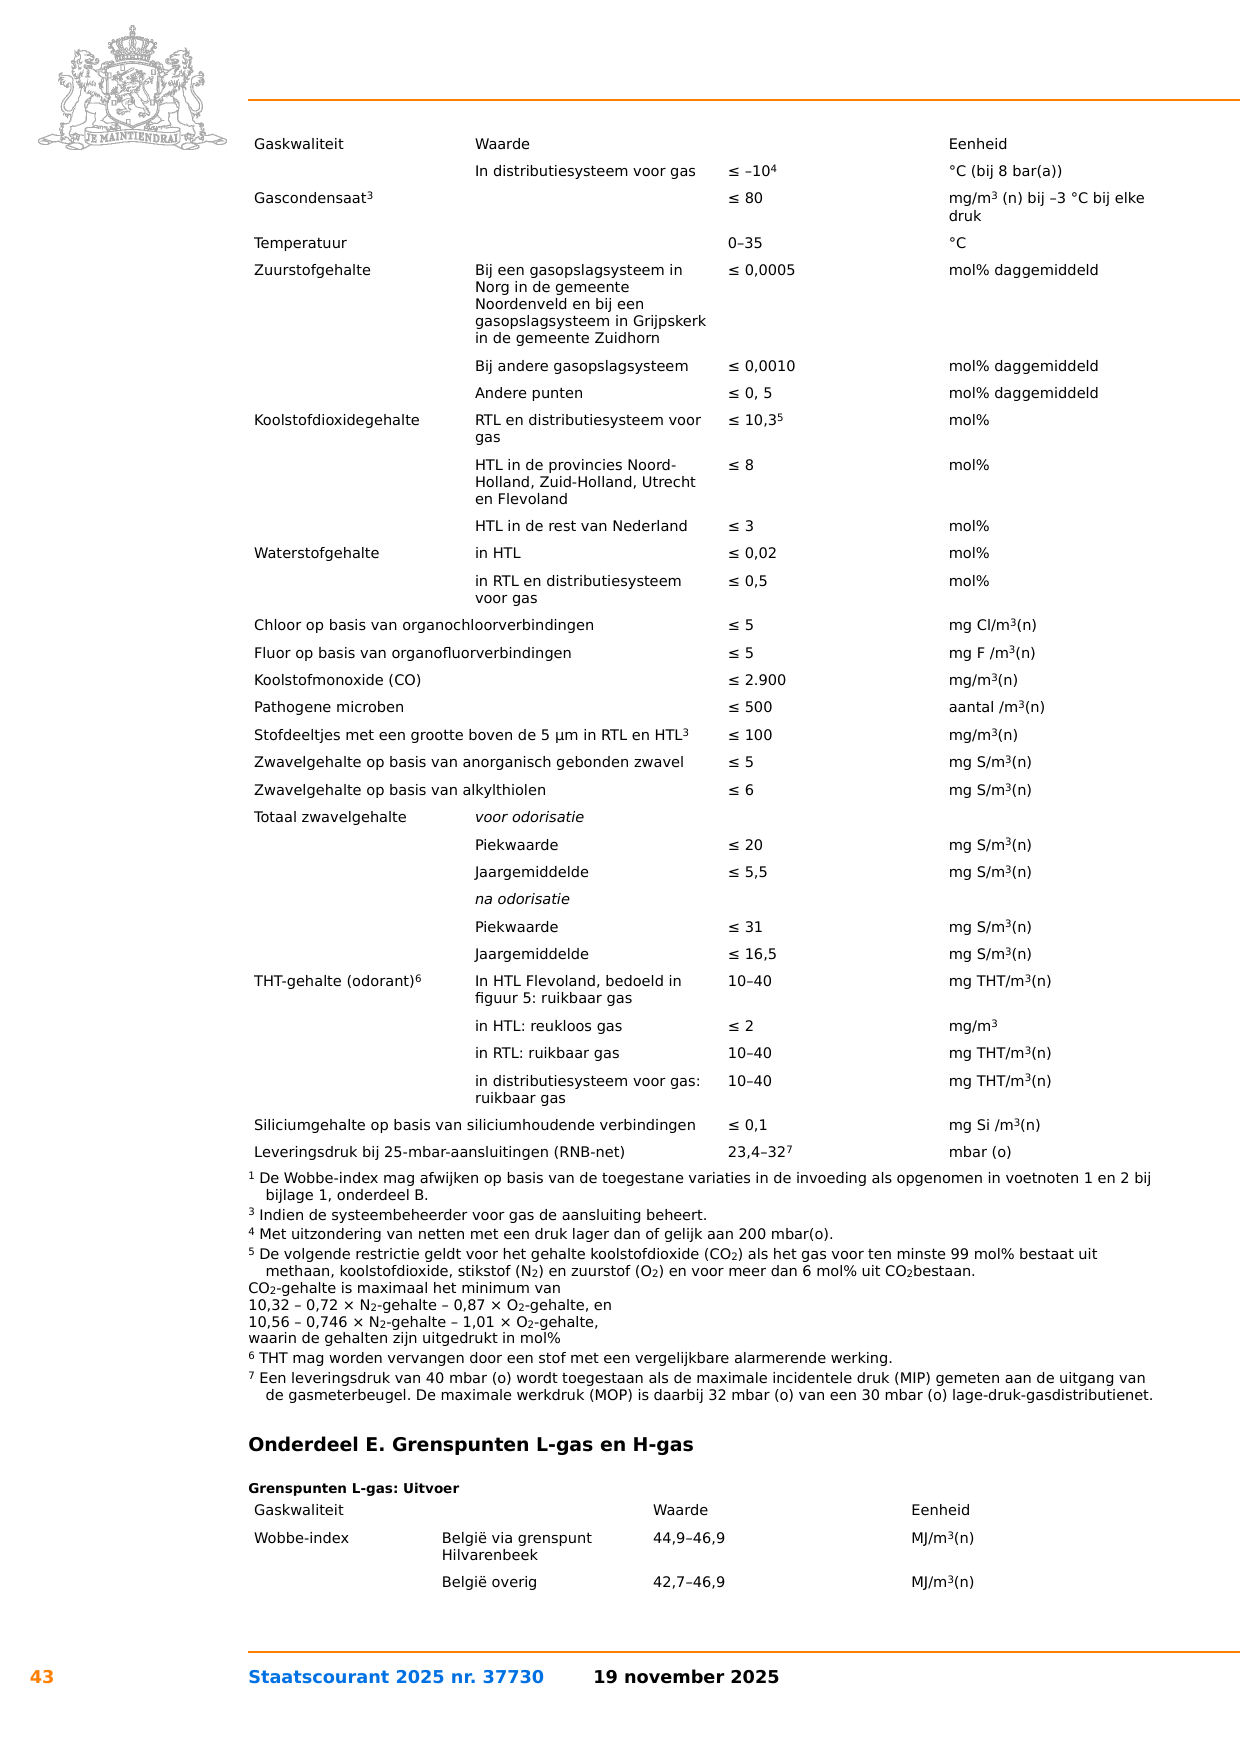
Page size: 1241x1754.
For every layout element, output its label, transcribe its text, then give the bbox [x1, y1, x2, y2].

table_cell mol% daggemiddeld [943, 353, 1163, 379]
table_cell aantal /m3(n) [943, 695, 1163, 721]
table_cell 44,9–46,9 [648, 1525, 905, 1568]
table_cell mg/m3(n) [943, 667, 1163, 694]
table_cell mg F /m3(n) [943, 640, 1163, 666]
table_cell Wobbe-index [249, 1525, 435, 1596]
table_cell Piekwaarde [469, 832, 721, 858]
table_header Grenspunten L-gas: Uitvoer [248, 1481, 1163, 1497]
table_cell voor odorisatie [469, 804, 721, 831]
table_cell 23,4–327 [722, 1140, 942, 1166]
table_cell [249, 380, 468, 407]
table_cell ≤ 5 [722, 640, 942, 666]
table_header Waarde [469, 131, 942, 157]
table_cell Gascondensaat3 [249, 186, 721, 229]
table_cell MJ/m3(n) [906, 1569, 1163, 1596]
table_cell Waarde [648, 1498, 905, 1524]
table_cell 0–35 [722, 230, 942, 256]
table_cell mol% daggemiddeld [943, 380, 1163, 407]
table_cell Leveringsdruk bij 25-mbar-aansluitingen (RNB-net) [249, 1140, 721, 1166]
table_cell 10–40 [722, 969, 942, 1012]
table_cell België via grenspunt Hilvarenbeek [436, 1525, 647, 1568]
table_cell Eenheid [906, 1498, 1163, 1524]
table_cell Bij andere gasopslagsysteem [469, 353, 721, 379]
table_cell ≤ 0,02 [722, 541, 942, 567]
table_cell mg S/m3(n) [943, 750, 1163, 776]
table_cell Bij een gasopslagsysteem in Norg in de gemeente Noordenveld en bij een gasopslagsysteem in Grijpskerk in de gemeente Zuidhorn [469, 258, 721, 352]
table_cell Koolstofdioxidegehalte [249, 408, 468, 540]
table_cell ≤ 6 [722, 777, 942, 803]
table_cell In distributiesysteem voor gas [469, 158, 721, 185]
table_cell ≤ 5 [722, 613, 942, 639]
table_cell Koolstofmonoxide (CO) [249, 667, 721, 694]
table_cell [249, 158, 468, 185]
table_cell ≤ 0,5 [722, 568, 942, 611]
table_cell ≤ 80 [722, 186, 942, 229]
table_cell Fluor op basis van organofluorverbindingen [249, 640, 721, 666]
table_cell HTL in de provincies Noord-Holland, Zuid-Holland, Utrecht en Flevoland [469, 452, 721, 512]
table_cell Gaskwaliteit [249, 1498, 647, 1524]
table_cell ≤ 5,5 [722, 859, 942, 885]
table_cell Pathogene microben [249, 695, 721, 721]
table_cell mg S/m3(n) [943, 914, 1163, 940]
table_cell In HTL Flevoland, bedoeld in figuur 5: ruikbaar gas [469, 969, 721, 1012]
table_cell mbar (o) [943, 1140, 1163, 1166]
table_cell mg S/m3(n) [943, 777, 1163, 803]
table_cell ≤ 20 [722, 832, 942, 858]
table_cell ≤ 3 [722, 513, 942, 540]
table_cell mg THT/m3(n) [943, 1040, 1163, 1067]
table_cell ≤ 500 [722, 695, 942, 721]
table_cell mol% [943, 513, 1163, 540]
table_cell Jaargemiddelde [469, 941, 721, 968]
table_cell Piekwaarde [469, 914, 721, 940]
table_cell ≤ 0,0005 [722, 258, 942, 352]
table_cell mg/m3(n) [943, 722, 1163, 748]
table_cell ≤ 0, 5 [722, 380, 942, 407]
table_cell 10–40 [722, 1040, 942, 1067]
table_cell mg Cl/m3(n) [943, 613, 1163, 639]
table_cell Zwavelgehalte op basis van anorganisch gebonden zwavel [249, 750, 721, 776]
table_cell mg THT/m3(n) [943, 1068, 1163, 1111]
table_cell in RTL en distributiesysteem voor gas [469, 568, 721, 611]
table_cell mol% daggemiddeld [943, 258, 1163, 352]
table_cell mg/m3 (n) bij –3 °C bij elke druk [943, 186, 1163, 229]
table_cell mg S/m3(n) [943, 832, 1163, 858]
table_cell Temperatuur [249, 230, 721, 256]
table_cell in distributiesysteem voor gas: ruikbaar gas [469, 1068, 721, 1111]
table_cell mg S/m3(n) [943, 941, 1163, 968]
table_cell ≤ 2 [722, 1013, 942, 1039]
table_cell Zwavelgehalte op basis van alkylthiolen [249, 777, 721, 803]
table_cell ≤ –104 [722, 158, 942, 185]
table_cell Andere punten [469, 380, 721, 407]
table_cell in RTL: ruikbaar gas [469, 1040, 721, 1067]
table_cell ≤ 8 [722, 452, 942, 512]
table_cell 10–40 [722, 1068, 942, 1111]
table_cell België overig [436, 1569, 647, 1596]
table_cell ≤ 2.900 [722, 667, 942, 694]
table_cell mol% [943, 541, 1163, 567]
table_cell Waterstofgehalte [249, 541, 468, 611]
table_cell mg/m3 [943, 1013, 1163, 1039]
subtitle Onderdeel E. Grenspunten L-gas en H-gas [248, 1434, 1163, 1456]
table_cell ≤ 0,1 [722, 1112, 942, 1138]
table_cell mg Si /m3(n) [943, 1112, 1163, 1138]
table_cell ≤ 10,35 [722, 408, 942, 451]
table_cell THT-gehalte (odorant)6 [249, 969, 468, 1111]
table_cell 1 De Wobbe-index mag afwijken op basis van de toegestane variaties in de invoeding als opgenomen in voetnoten 1 en 2 bij bijlage 1, onderdeel B. 3 Indien de systeembeheerder voor gas de aansluiting beheert. 4 Met uitzondering van netten met een druk lager dan of gelijk aan 200 mbar(o). 5 De volgende restrictie geldt voor het gehalte koolstofdioxide (CO2) als het gas voor ten minste 99 mol% bestaat uit methaan, koolstofdioxide, stikstof (N2) en zuurstof (O2) en voor meer dan 6 mol% uit CO2bestaan. CO2-gehalte is maximaal het minimum van 10,32 – 0,72 × N2-gehalte – 0,87 × O2-gehalte, en 10,56 – 0,746 × N2-gehalte – 1,01 × O2-gehalte, waarin de gehalten zijn uitgedrukt in mol% 6 THT mag worden vervangen door een stof met een vergelijkbare alarmerende werking. 7 Een leveringsdruk van 40 mbar (o) wordt toegestaan als de maximale incidentele druk (MIP) gemeten aan de uitgang van de gasmeterbeugel. De maximale werkdruk (MOP) is daarbij 32 mbar (o) van een 30 mbar (o) lage-druk-gasdistributienet. [248, 1167, 1163, 1404]
table_cell ≤ 100 [722, 722, 942, 748]
table_cell mol% [943, 408, 1163, 451]
table_cell MJ/m3(n) [906, 1525, 1163, 1568]
table_cell RTL en distributiesysteem voor gas [469, 408, 721, 451]
table_cell ≤ 16,5 [722, 941, 942, 968]
table_cell ≤ 31 [722, 914, 942, 940]
table_cell Siliciumgehalte op basis van siliciumhoudende verbindingen [249, 1112, 721, 1138]
table_cell mol% [943, 452, 1163, 512]
table_cell Stofdeeltjes met een grootte boven de 5 μm in RTL en HTL3 [249, 722, 721, 748]
picture [38, 25, 227, 150]
table_cell in HTL [469, 541, 721, 567]
table_cell ≤ 0,0010 [722, 353, 942, 379]
table_cell °C (bij 8 bar(a)) [943, 158, 1163, 185]
table_cell °C [943, 230, 1163, 256]
table_cell [249, 353, 468, 379]
table_cell 42,7–46,9 [648, 1569, 905, 1596]
table_cell na odorisatie [469, 886, 721, 913]
table_cell Zuurstofgehalte [249, 258, 468, 352]
table_cell ≤ 5 [722, 750, 942, 776]
table_header Eenheid [943, 131, 1163, 157]
table_cell HTL in de rest van Nederland [469, 513, 721, 540]
table_cell [722, 886, 1163, 913]
table_cell [722, 804, 1163, 831]
table_cell Chloor op basis van organochloorverbindingen [249, 613, 721, 639]
table_cell in HTL: reukloos gas [469, 1013, 721, 1039]
table_header Gaskwaliteit [249, 131, 468, 157]
table_cell mg S/m3(n) [943, 859, 1163, 885]
table_cell mol% [943, 568, 1163, 611]
table_cell Totaal zwavelgehalte [249, 804, 468, 968]
table_cell Jaargemiddelde [469, 859, 721, 885]
table_cell mg THT/m3(n) [943, 969, 1163, 1012]
